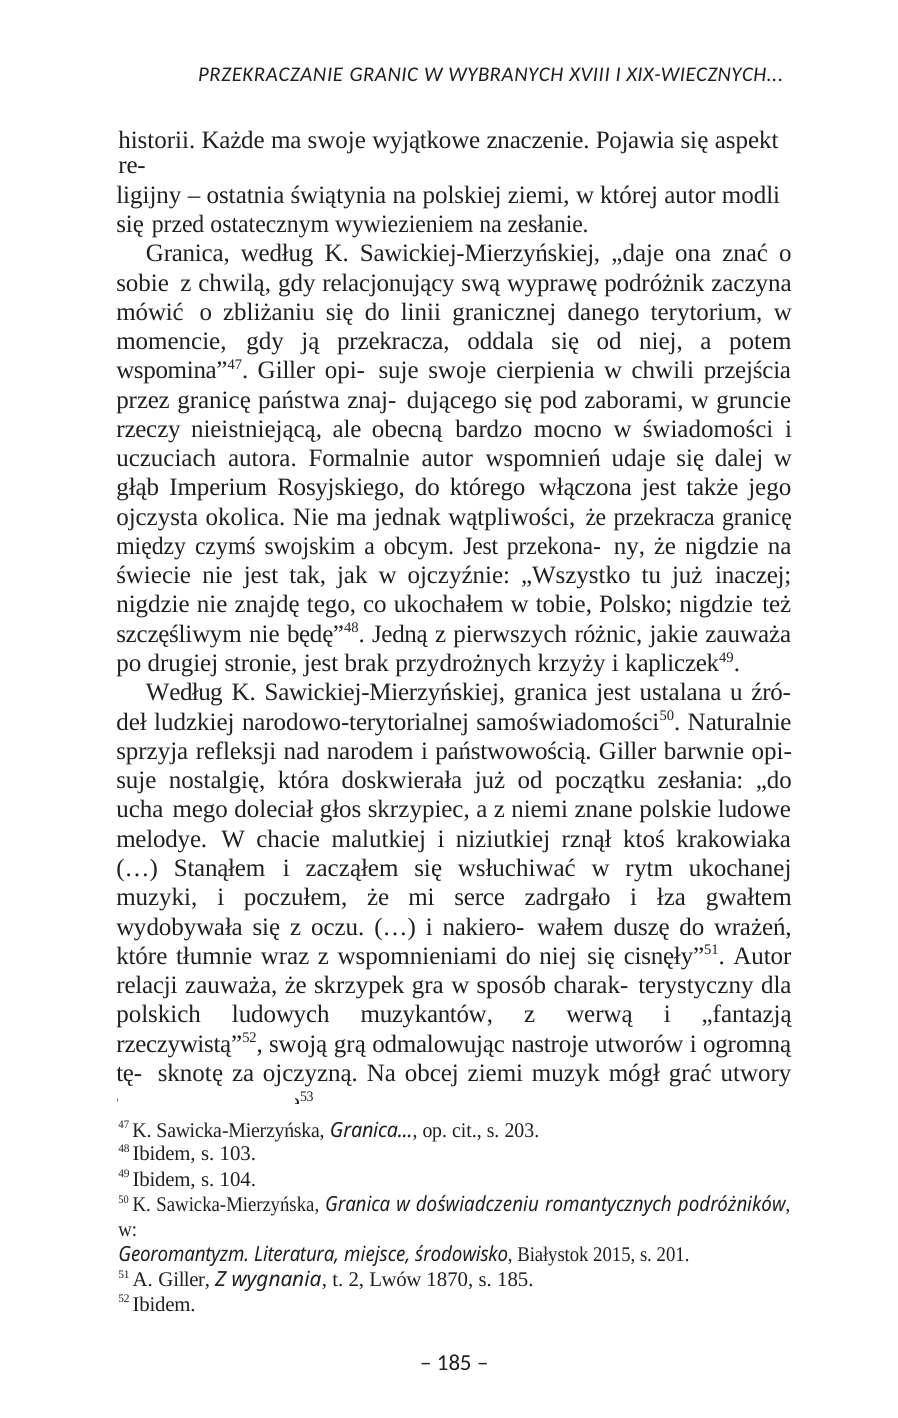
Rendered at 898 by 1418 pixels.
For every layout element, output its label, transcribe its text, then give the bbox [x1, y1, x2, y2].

text – 185 – [420, 1351, 490, 1376]
text ligijny – ostatnia świątynia na polskiej ziemi, w której autor modli się przed ostatecznym wywiezieniem na zesłanie. [116, 180, 792, 238]
text historii. Każde ma swoje wyjątkowe znaczenie. Pojawia się aspekt re- [118, 128, 793, 179]
text 51 A. Giller, Z wygnania, t. 2, Lwów 1870, s. 185. [118, 1267, 793, 1292]
text 50 K. Sawicka-Mierzyńska, Granica w doświadczeniu romantycznych podróżników, w: [118, 1192, 793, 1242]
text Według K. Sawickiej-Mierzyńskiej, granica jest ustalana u źró- deł ludzkiej narodowo-terytorialnej samoświadomości50. Naturalnie sprzyja refleksji nad narodem i państwowością. Giller barwnie opi- suje nostalgię, która doskwierała już od początku zesłania: „do ucha mego doleciał głos skrzypiec, a z niemi znane polskie ludowe melodye. W chacie malutkiej i niziutkiej rznął ktoś krakowiaka (…) Stanąłem i zacząłem się wsłuchiwać w rytm ukochanej muzyki, i poczułem, że mi serce zadrgało i łza gwałtem wydobywała się z oczu. (…) i nakiero- wałem duszę do wrażeń, które tłumnie wraz z wspomnieniami do niej się cisnęły”51. Autor relacji zauważa, że skrzypek gra w sposób charak- terystyczny dla polskich ludowych muzykantów, z werwą i „fantazją rzeczywistą”52, swoją grą odmalowując nastroje utworów i ogromną tę- sknotę za ojczyzną. Na obcej ziemi muzyk mógł grać utwory zakazane w Polsce53. [116, 677, 792, 1104]
text PRZEKRACZANIE GRANIC W WYBRANYCH XVIII I XIX-WIECZNYCH... [198, 62, 792, 86]
text Georomantyzm. Literatura, miejsce, środowisko, Białystok 2015, s. 201. [118, 1242, 793, 1267]
text 52 Ibidem. [118, 1292, 793, 1316]
text 47 K. Sawicka-Mierzyńska, Granica..., op. cit., s. 203. [118, 1118, 793, 1142]
text Granica, według K. Sawickiej-Mierzyńskiej, „daje ona znać o sobie z chwilą, gdy relacjonujący swą wyprawę podróżnik zaczyna mówić o zbliżaniu się do linii granicznej danego terytorium, w momencie, gdy ją przekracza, oddala się od niej, a potem wspomina”47. Giller opi- suje swoje cierpienia w chwili przejścia przez granicę państwa znaj- dującego się pod zaborami, w gruncie rzeczy nieistniejącą, ale obecną bardzo mocno w świadomości i uczuciach autora. Formalnie autor wspomnień udaje się dalej w głąb Imperium Rosyjskiego, do którego włączona jest także jego ojczysta okolica. Nie ma jednak wątpliwości, że przekracza granicę między czymś swojskim a obcym. Jest przekona- ny, że nigdzie na świecie nie jest tak, jak w ojczyźnie: „Wszystko tu już inaczej; nigdzie nie znajdę tego, co ukochałem w tobie, Polsko; nigdzie też szczęśliwym nie będę”48. Jedną z pierwszych różnic, jakie zauważa po drugiej stronie, jest brak przydrożnych krzyży i kapliczek49. [116, 238, 792, 677]
text 49 Ibidem, s. 104. [118, 1167, 793, 1191]
text 48 Ibidem, s. 103. [118, 1142, 793, 1166]
